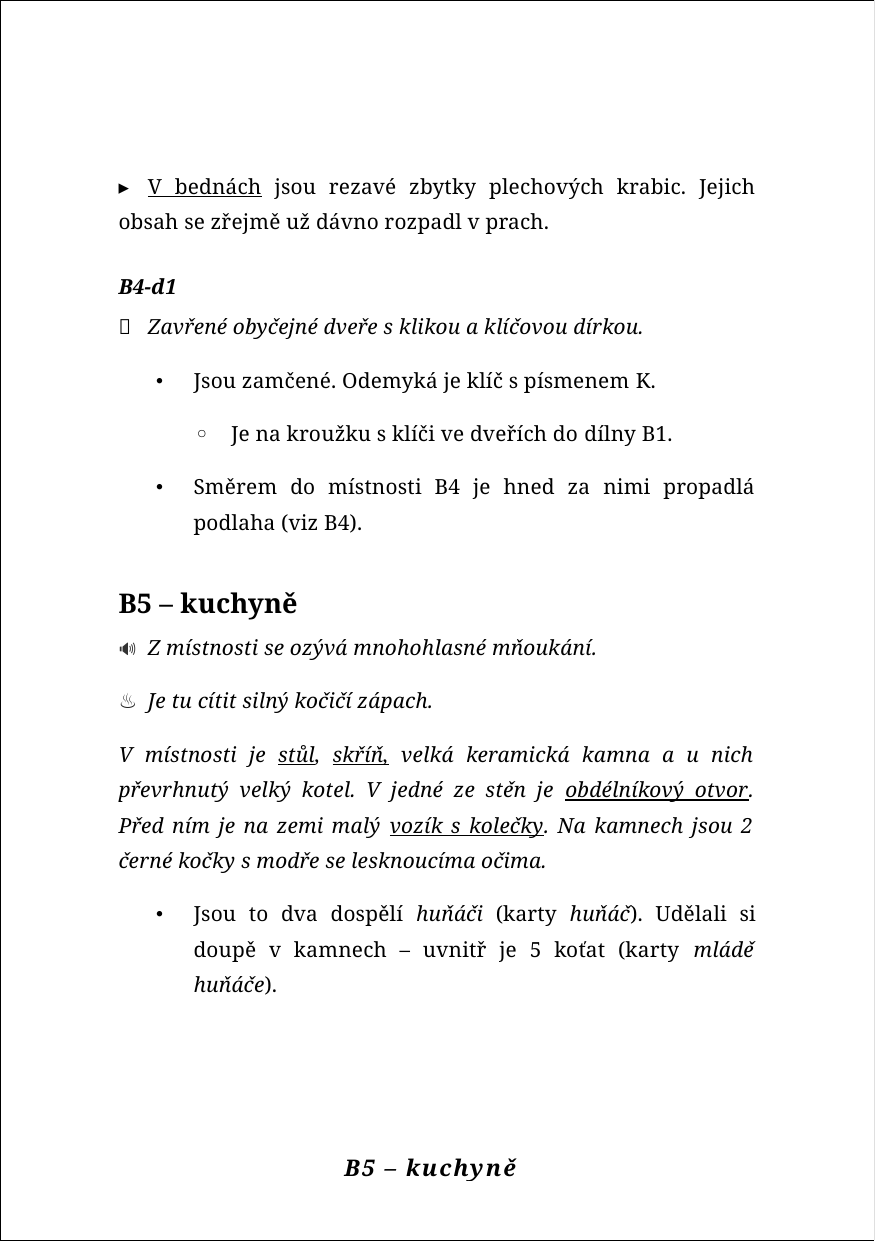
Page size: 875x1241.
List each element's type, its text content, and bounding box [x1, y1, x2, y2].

text 🔊 Z místnosti se ozývá mnohohlasné mňoukání. [118, 633, 756, 662]
list Jsou zamčené. Odemyká je klíč s písmenem K. [156, 366, 756, 394]
subtitle B5 – kuchyně [118, 584, 756, 621]
text ♨ Je tu cítit silný kočičí zápach. [118, 686, 756, 715]
subtitle B4-d1 [118, 272, 756, 301]
text 🚪 Zavřené obyčejné dveře s klikou a klíčovou dírkou. [118, 312, 756, 341]
text V místnosti je stůl, skříň, velká keramická kamna a u nich převrhnutý velký kotel. V jedné ze stěn je obdélníkový otvor. Před ním je na zemi malý vozík s kolečky. Na kamnech jsou 2 černé kočky s modře se lesknoucíma očima. [118, 740, 756, 875]
list Jsou to dva dospělí huňáči (karty huňáč). Udělali si doupě v kamnech – uvnitř je 5 koťat (karty mládě huňáče). [156, 899, 756, 999]
list Směrem do místnosti B4 je hned za nimi propadlá podlaha (viz B4). [156, 472, 756, 536]
list Je na kroužku s klíči ve dveřích do dílny B1. [193, 419, 756, 447]
text ▸ V bednách jsou rezavé zbytky plechových krabic. Jejich obsah se zřejmě už dávno rozpadl v prach. [118, 172, 756, 236]
